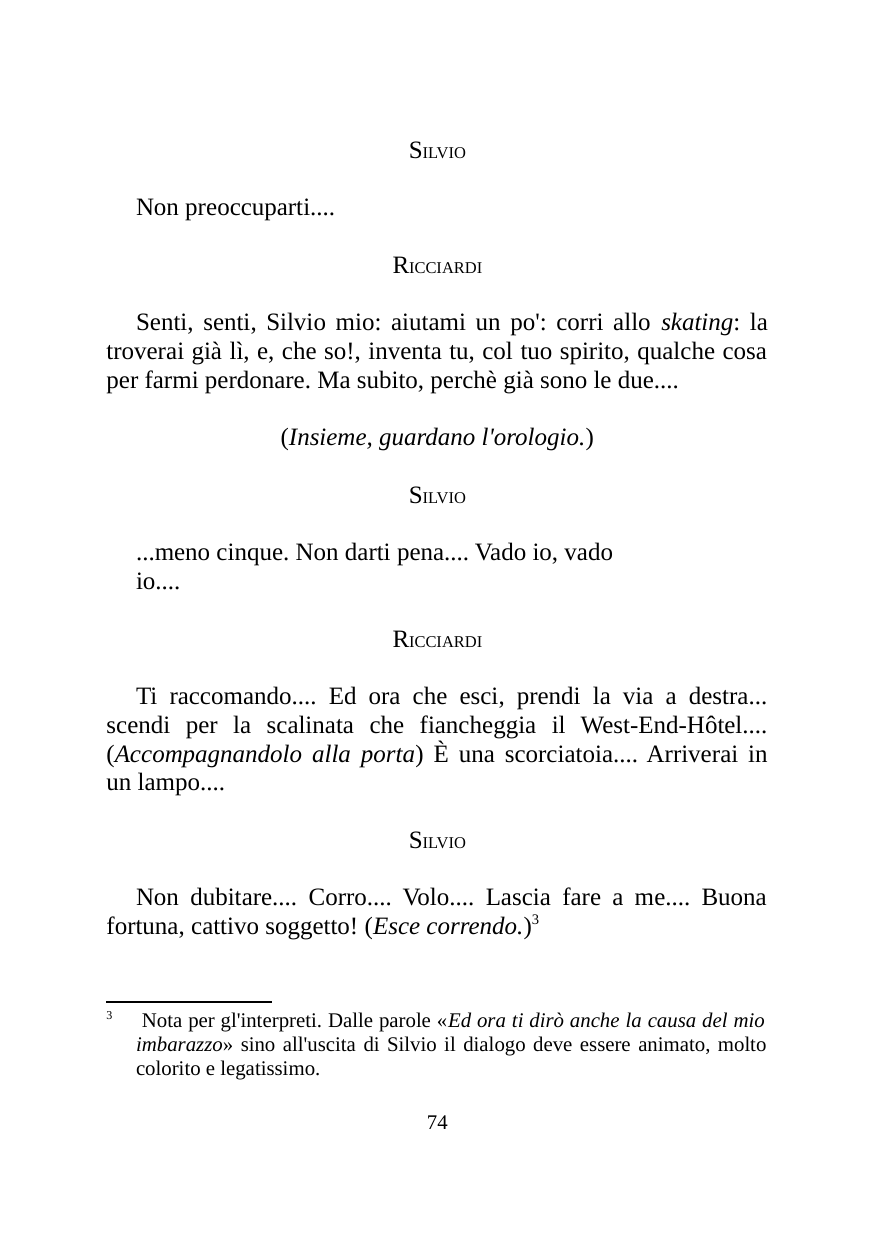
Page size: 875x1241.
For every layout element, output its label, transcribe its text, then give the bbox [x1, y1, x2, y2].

text Ricciardi [106, 250, 768, 279]
text Silvio [106, 135, 768, 164]
text Ti raccomando.... Ed ora che esci, prendi la via a destra... scendi per la scalinata che fiancheggia il West-End-Hôtel.... (Accompagnandolo alla porta) È una scorciatoia.... Arriverai in un lampo.... [106, 681, 768, 796]
text (Insieme, guardano l'orologio.) [106, 422, 768, 451]
text Non dubitare.... Corro.... Volo.... Lascia fare a me.... Buona fortuna, cattivo soggetto! (Esce correndo.) [106, 882, 768, 940]
text Silvio [106, 480, 768, 509]
text Senti, senti, Silvio mio: aiutami un po': corri allo skating: la troverai già lì, e, che so!, inventa tu, col tuo spirito, qualche cosa per farmi perdonare. Ma subito, perchè già sono le due.... [106, 307, 768, 394]
text Nota per gl'interpreti. Dalle parole «Ed ora ti dirò anche la causa del mio imbarazzo» sino all'uscita di Silvio il dialogo deve essere animato, molto colorito e legatissimo. [106, 1008, 768, 1080]
text Silvio [106, 825, 768, 854]
text Ricciardi [106, 624, 768, 652]
text io.... [106, 566, 768, 595]
text Non preoccuparti.... [106, 192, 768, 221]
text ...meno cinque. Non darti pena.... Vado io, vado [106, 537, 768, 566]
